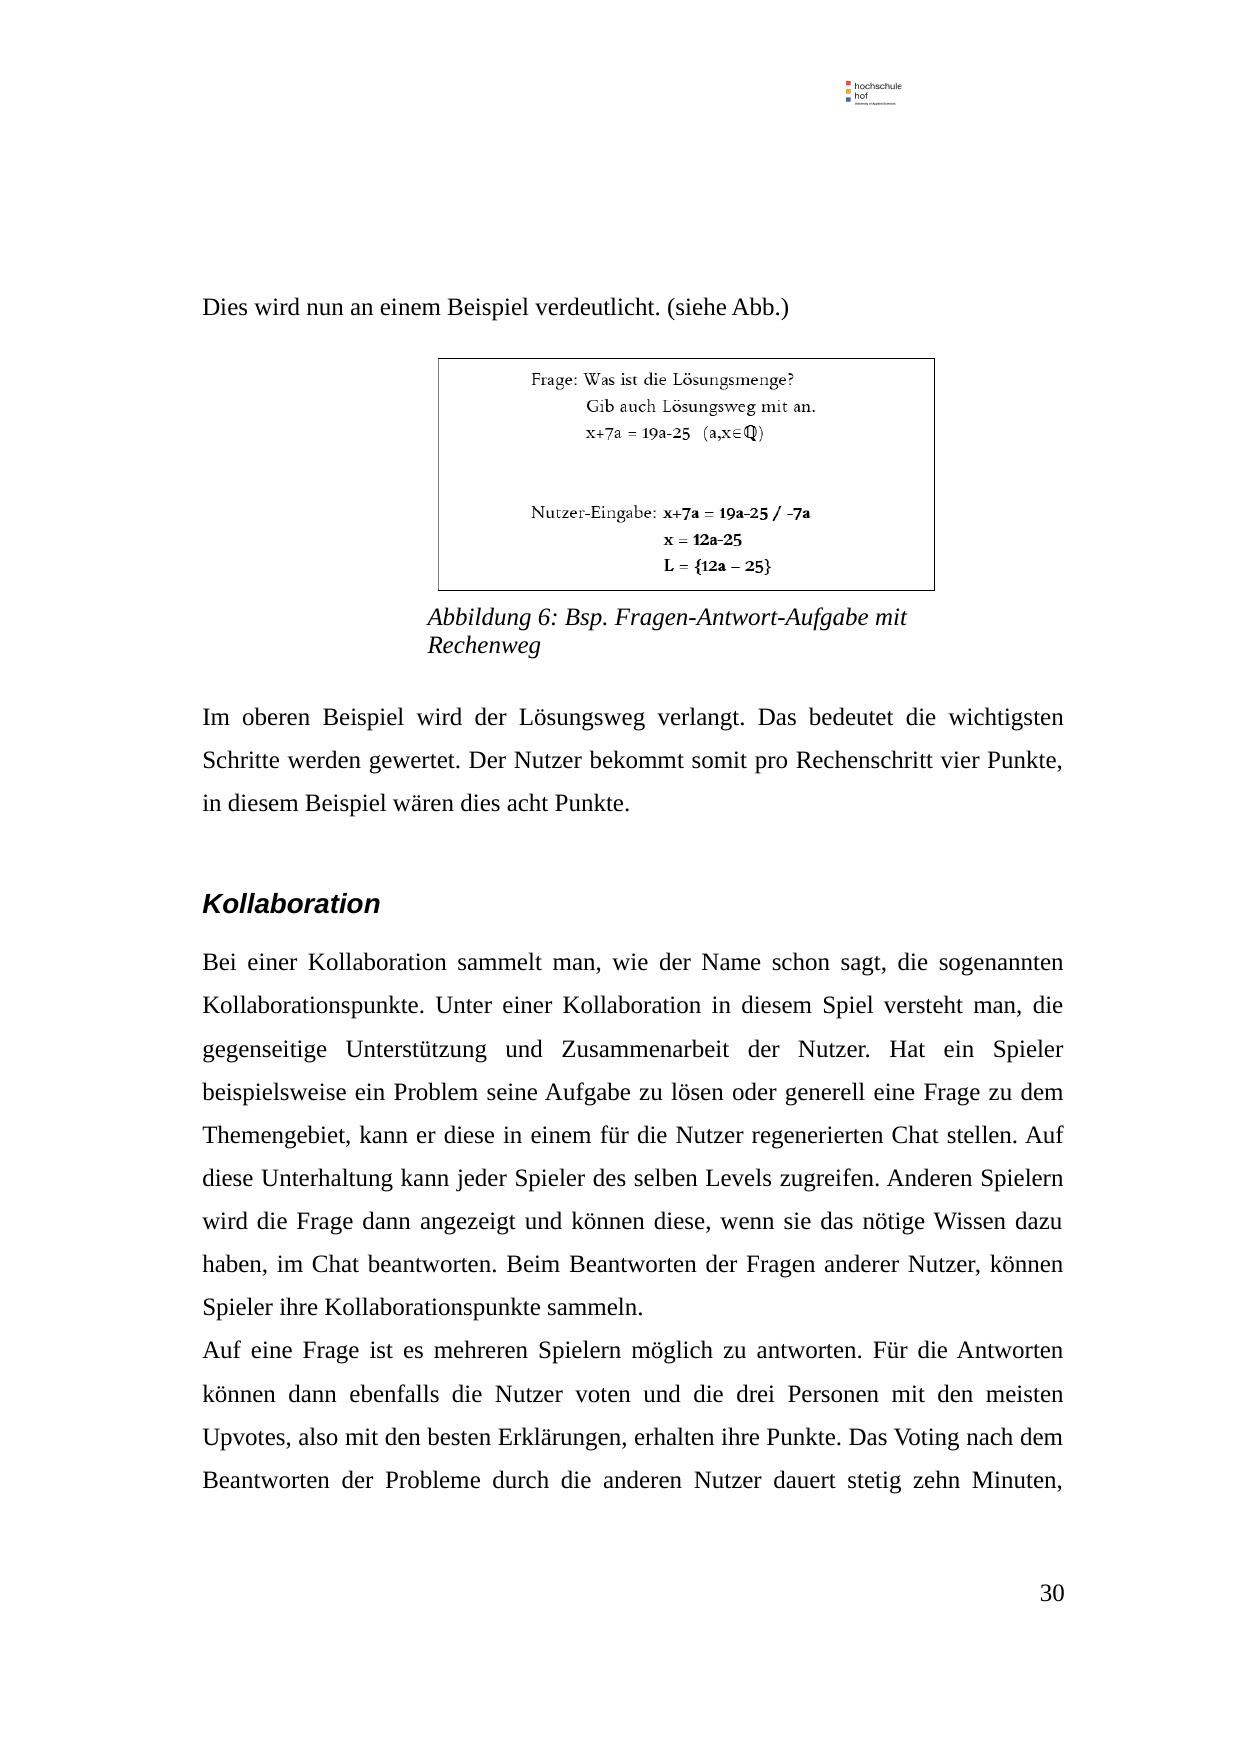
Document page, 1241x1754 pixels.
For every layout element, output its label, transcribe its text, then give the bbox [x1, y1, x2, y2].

picture [427, 349, 943, 597]
subtitle Kollaboration [202, 887, 1064, 919]
text Auf eine Frage ist es mehreren Spielern möglich zu antworten. Für die Antworten können dann ebenfalls die Nutzer voten und die drei Personen mit den meisten Upvotes, also mit den besten Erklärungen, erhalten ihre Punkte. Das Voting nach dem Beantworten der Probleme durch die anderen Nutzer dauert stetig zehn Minuten, [202, 1336, 1064, 1494]
text Im oberen Beispiel wird der Lösungsweg verlangt. Das bedeutet die wichtigsten Schritte werden gewertet. Der Nutzer bekommt somit pro Rechenschritt vier Punkte, in diesem Beispiel wären dies acht Punkte. [202, 702, 1064, 817]
text Dies wird nun an einem Beispiel verdeutlicht. (siehe Abb.) [202, 292, 1064, 321]
text Bei einer Kollaboration sammelt man, wie der Name schon sagt, die sogenannten Kollaborationspunkte. Unter einer Kollaboration in diesem Spiel versteht man, die gegenseitige Unterstützung und Zusammenarbeit der Nutzer. Hat ein Spieler beispielsweise ein Problem seine Aufgabe zu lösen oder generell eine Frage zu dem Themengebiet, kann er diese in einem für die Nutzer regenerierten Chat stellen. Auf diese Unterhaltung kann jeder Spieler des selben Levels zugreifen. Anderen Spielern wird die Frage dann angezeigt und können diese, wenn sie das nötige Wissen dazu haben, im Chat beantworten. Beim Beantworten der Fragen anderer Nutzer, können Spieler ihre Kollaborationspunkte sammeln. [202, 947, 1064, 1321]
picture [846, 81, 902, 105]
text Abbildung 6: Bsp. Fragen-Antwort-Aufgabe mit Rechenweg [427, 597, 942, 659]
text [427, 337, 942, 349]
